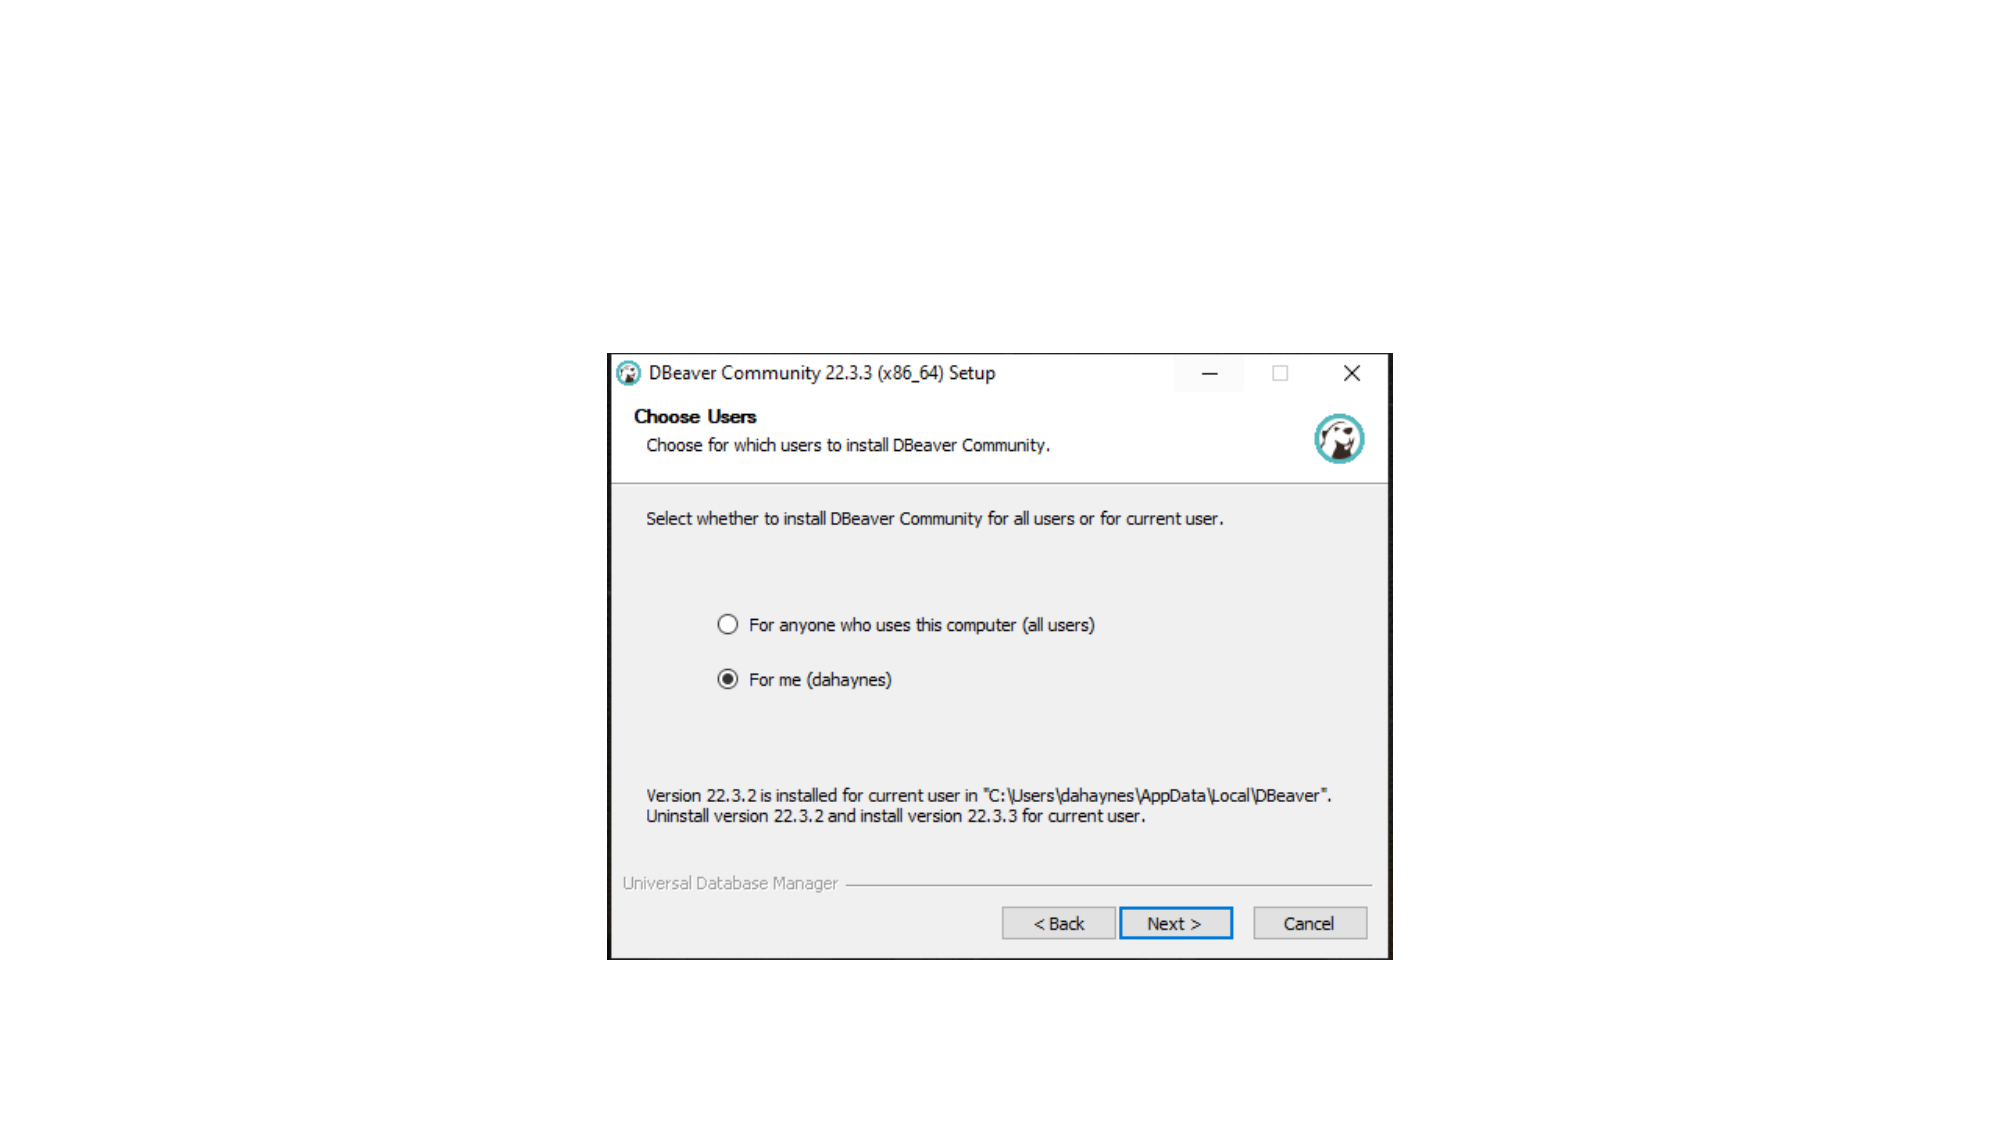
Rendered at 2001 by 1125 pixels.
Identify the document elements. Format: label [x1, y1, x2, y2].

picture [607, 353, 1393, 960]
